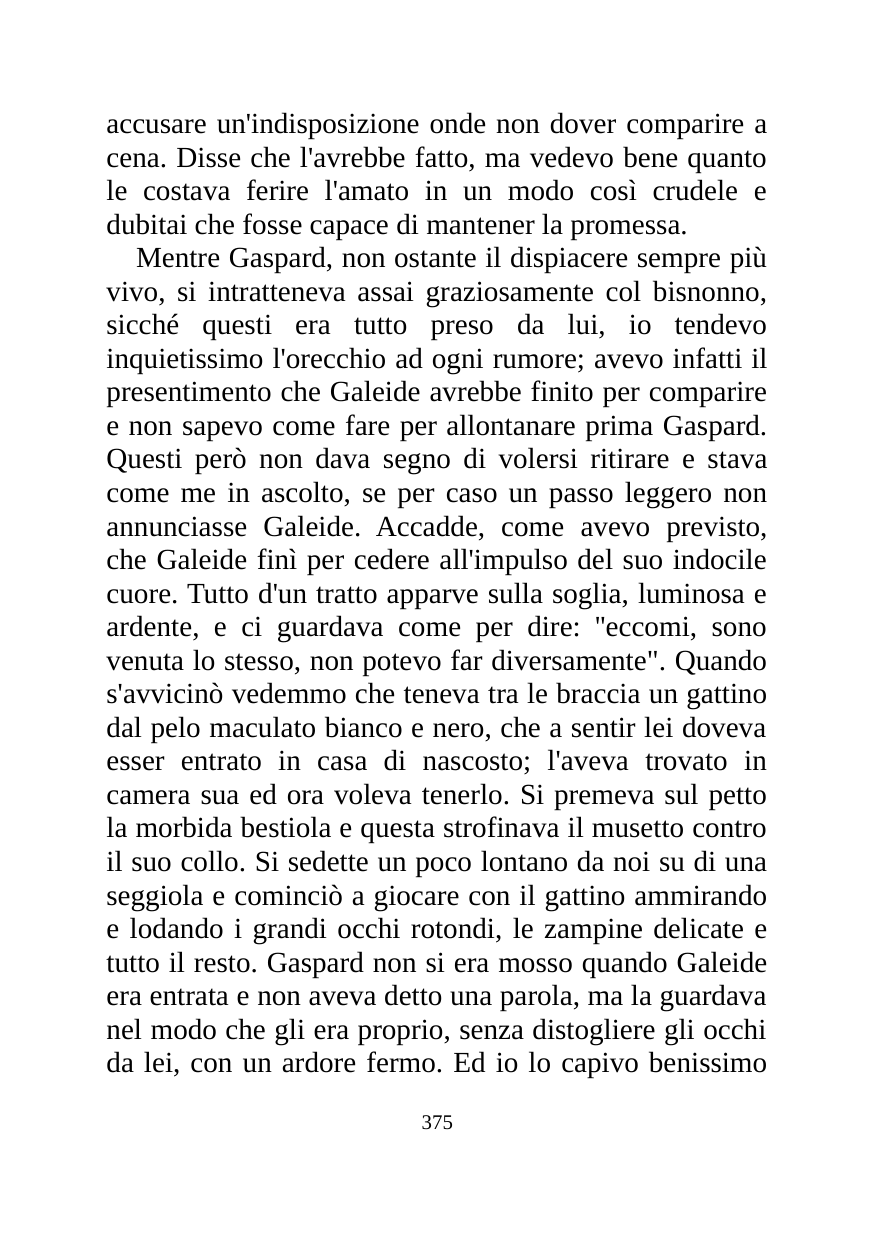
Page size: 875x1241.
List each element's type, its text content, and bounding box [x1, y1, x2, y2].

text Mentre Gaspard, non ostante il dispiacere sempre più vivo, si intratteneva assai graziosamente col bisnonno, sicché questi era tutto preso da lui, io tendevo inquietissimo l'orecchio ad ogni rumore; avevo infatti il presentimento che Galeide avrebbe finito per comparire e non sapevo come fare per allontanare prima Gaspard. Questi però non dava segno di volersi ritirare e stava come me in ascolto, se per caso un passo leggero non annunciasse Galeide. Accadde, come avevo previsto, che Galeide finì per cedere all'impulso del suo indocile cuore. Tutto d'un tratto apparve sulla soglia, luminosa e ardente, e ci guardava come per dire: ''eccomi, sono venuta lo stesso, non potevo far diversamente". Quando s'avvicinò vedemmo che teneva tra le braccia un gattino dal pelo maculato bianco e nero, che a sentir lei doveva esser entrato in casa di nascosto; l'aveva trovato in camera sua ed ora voleva tenerlo. Si premeva sul petto la morbida bestiola e questa strofinava il musetto contro il suo collo. Si sedette un poco lontano da noi su di una seggiola e cominciò a giocare con il gattino ammirando e lodando i grandi occhi rotondi, le zampine delicate e tutto il resto. Gaspard non si era mosso quando Galeide era entrata e non aveva detto una parola, ma la guardava nel modo che gli era proprio, senza distogliere gli occhi da lei, con un ardore fermo. Ed io lo capivo benissimo [106, 240, 768, 1079]
text accusare un'indisposizione onde non dover comparire a cena. Disse che l'avrebbe fatto, ma vedevo bene quanto le costava ferire l'amato in un modo così crudele e dubitai che fosse capace di mantener la promessa. [106, 106, 768, 240]
